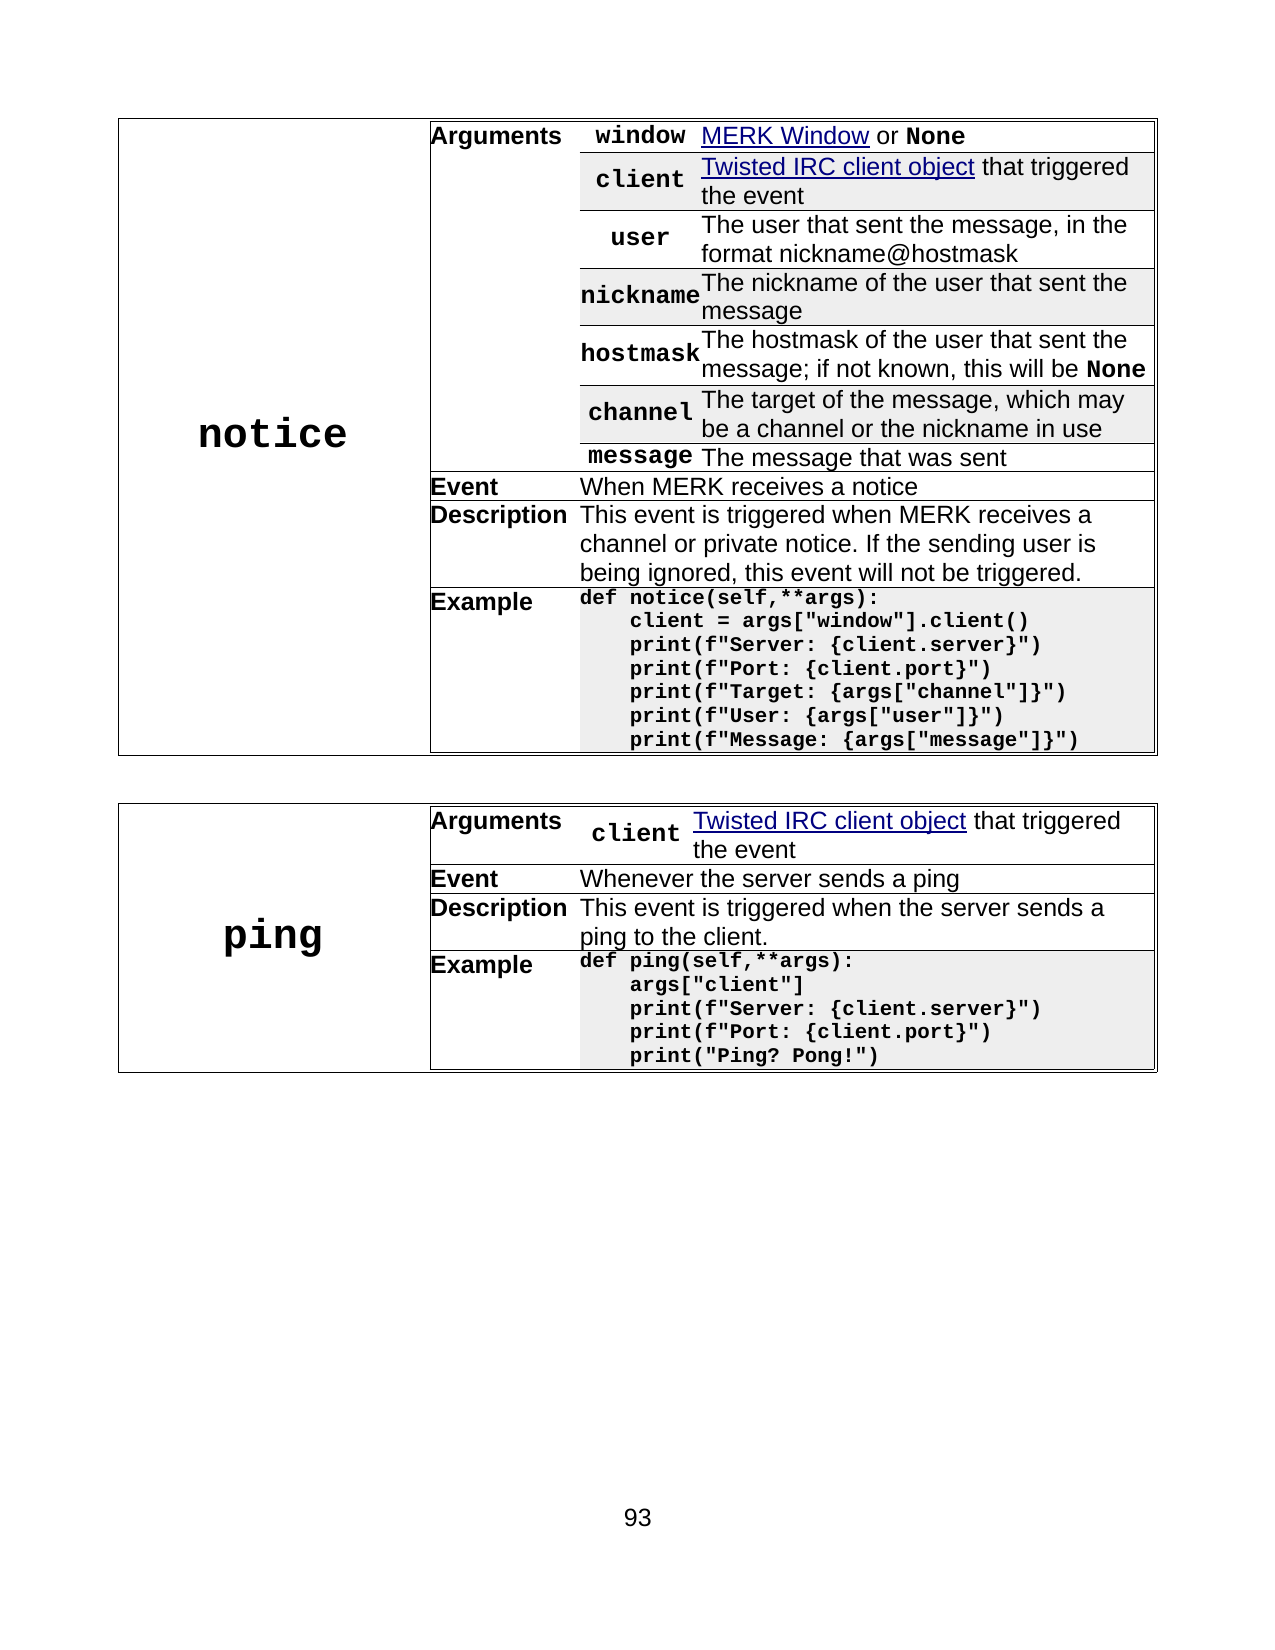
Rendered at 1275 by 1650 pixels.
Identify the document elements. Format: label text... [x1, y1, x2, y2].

table_header window [580, 122, 701, 152]
table_header MERK Window or None [701, 122, 1154, 152]
table_cell Description [431, 501, 579, 587]
table_header Arguments [431, 807, 579, 864]
table_header ping [119, 804, 427, 1072]
table_cell The hostmask of the user that sent the message; if not known, this will be None [701, 326, 1154, 385]
table_cell message [580, 444, 701, 471]
table_cell This event is triggered when MERK receives a channel or private notice. If the sending user is being ignored, this event will not be triggered. [580, 501, 1154, 587]
table_cell Event [431, 865, 579, 893]
table_cell The target of the message, which may be a channel or the nickname in use [701, 386, 1154, 442]
table_cell The nickname of the user that sent the message [701, 269, 1154, 325]
table_header client [580, 807, 693, 864]
table_cell nickname [580, 269, 701, 325]
table_cell This event is triggered when the server sends a ping to the client. [580, 894, 1154, 950]
table_cell Example [431, 951, 579, 1069]
table_cell user [580, 211, 701, 267]
table_cell Twisted IRC client object that triggered the event [701, 153, 1154, 210]
table_header [427, 119, 1157, 755]
table_cell Example [431, 588, 579, 752]
table_cell Description [431, 894, 579, 950]
table_header notice [119, 119, 427, 755]
table_header [427, 804, 1157, 1072]
table_cell When MERK receives a notice [580, 472, 1154, 500]
table_cell Event [431, 472, 579, 500]
table_cell def notice(self,**args): client = args["window"].client() print(f"Server: {client.server}") print(f"Port: {client.port}") print(f"Target: {args["channel"]}") print(f"User: {args["user"]}") print(f"Message: {args["message"]}") [580, 588, 1154, 752]
table_cell def ping(self,**args): args["client"] print(f"Server: {client.server}") print(f"Port: {client.port}") print("Ping? Pong!") [580, 951, 1154, 1069]
table_cell Whenever the server sends a ping [580, 865, 1154, 893]
table_cell hostmask [580, 326, 701, 385]
table_cell The message that was sent [701, 444, 1154, 471]
table_header Twisted IRC client object that triggered the event [693, 807, 1154, 864]
table_cell channel [580, 386, 701, 442]
table_header Arguments [431, 122, 579, 471]
table_cell The user that sent the message, in the format nickname@hostmask [701, 211, 1154, 267]
table_cell client [580, 153, 701, 210]
